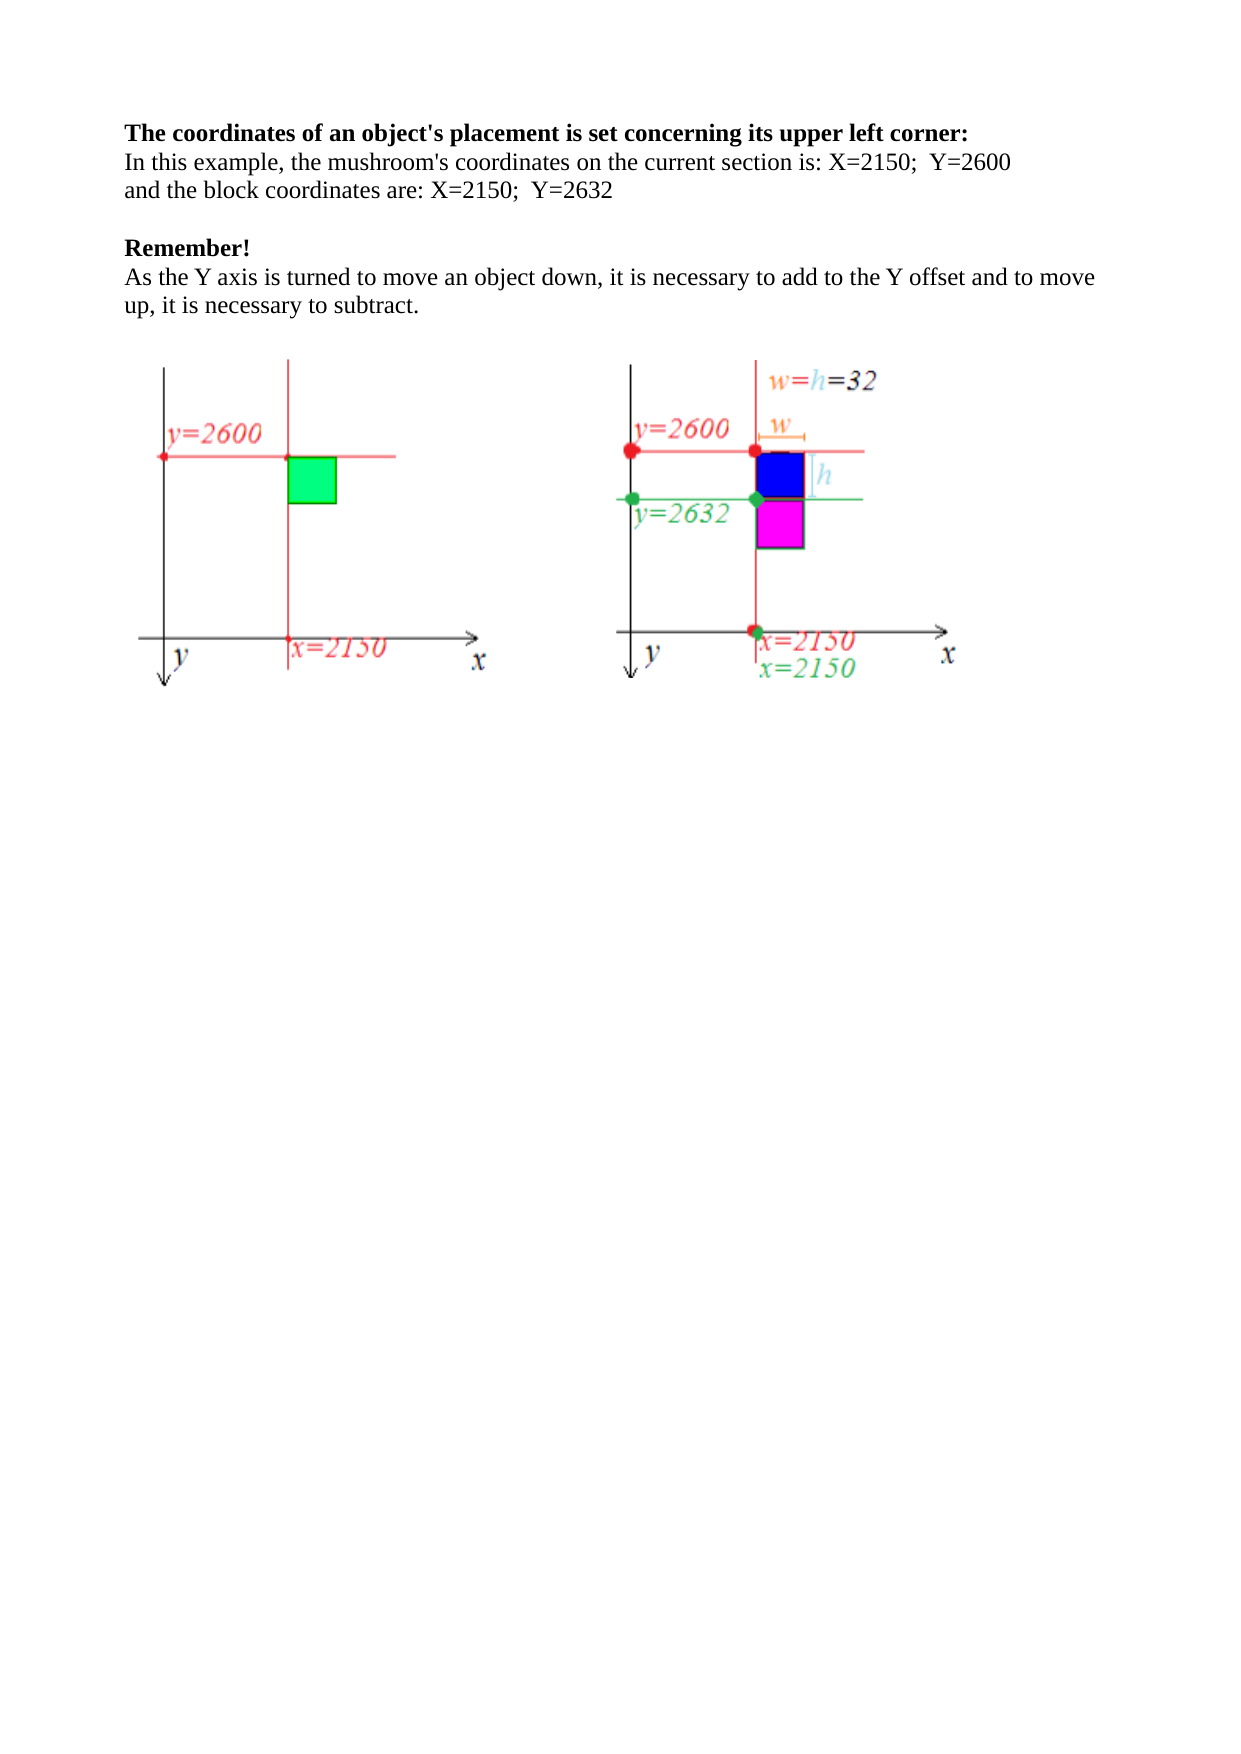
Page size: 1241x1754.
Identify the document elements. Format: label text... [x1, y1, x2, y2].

text Remember! As the Y axis is turned to move an object down, it is necessary to add to the Y offset and to move up, it is necessary to subtract. [124, 233, 1122, 319]
text In this example, the mushroom's coordinates on the current section is: X=2150; Y=2600 and the block coordinates are: X=2150; Y=2632 [124, 147, 1122, 204]
text The coordinates of an object's placement is set concerning its upper left corner: [124, 118, 1122, 147]
